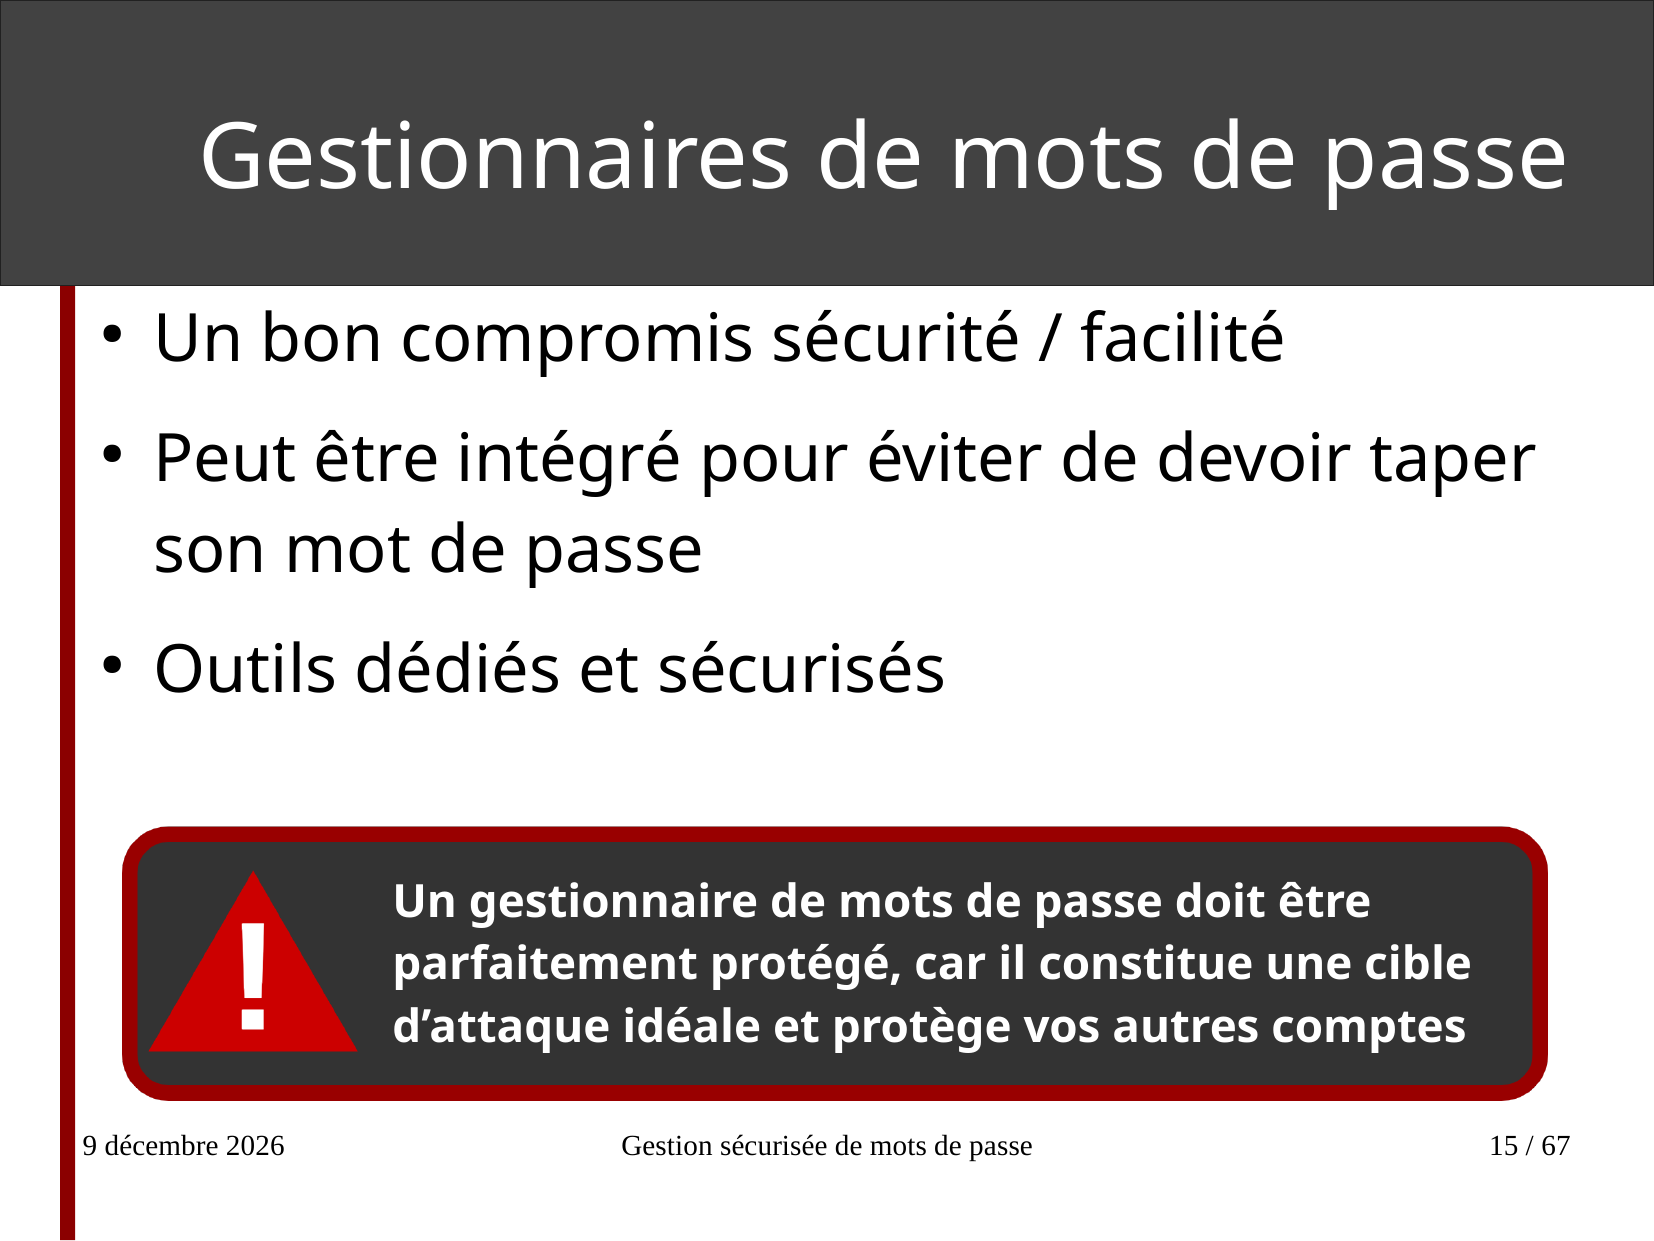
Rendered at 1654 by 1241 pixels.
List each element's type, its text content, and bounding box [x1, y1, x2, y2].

list Un bon compromis sécurité / facilité Peut être intégré pour éviter de devoir taper son mot de passe Outils dédiés et sécurisés [82, 290, 1571, 1010]
title Gestionnaires de mots de passe [82, 49, 1571, 257]
picture [95, 799, 1575, 1126]
text_box Un gestionnaire de mots de passe doit être parfaitement protégé, car il constitue une cible d’attaque idéale et protège vos autres comptes [377, 860, 1518, 1064]
